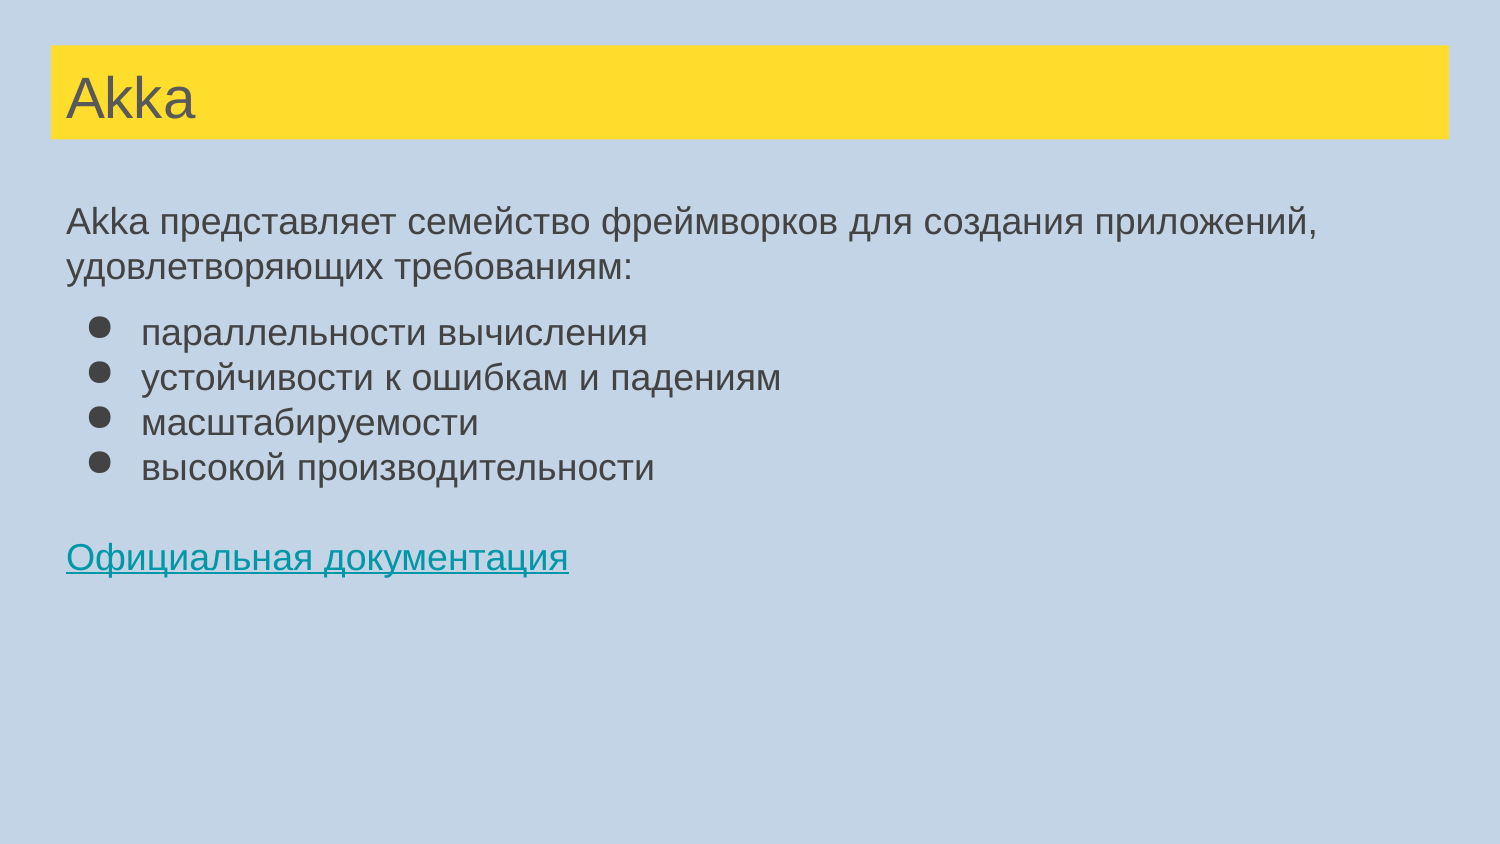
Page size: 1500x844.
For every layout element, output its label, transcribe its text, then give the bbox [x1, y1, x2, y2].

text_box Akka представляет семейство фреймворков для создания приложений, удовлетворяющих требованиям: параллельности вычисления устойчивости к ошибкам и падениям масштабируемости высокой производительности Официальная документация [51, 181, 1449, 591]
title Akka [51, 45, 1449, 140]
